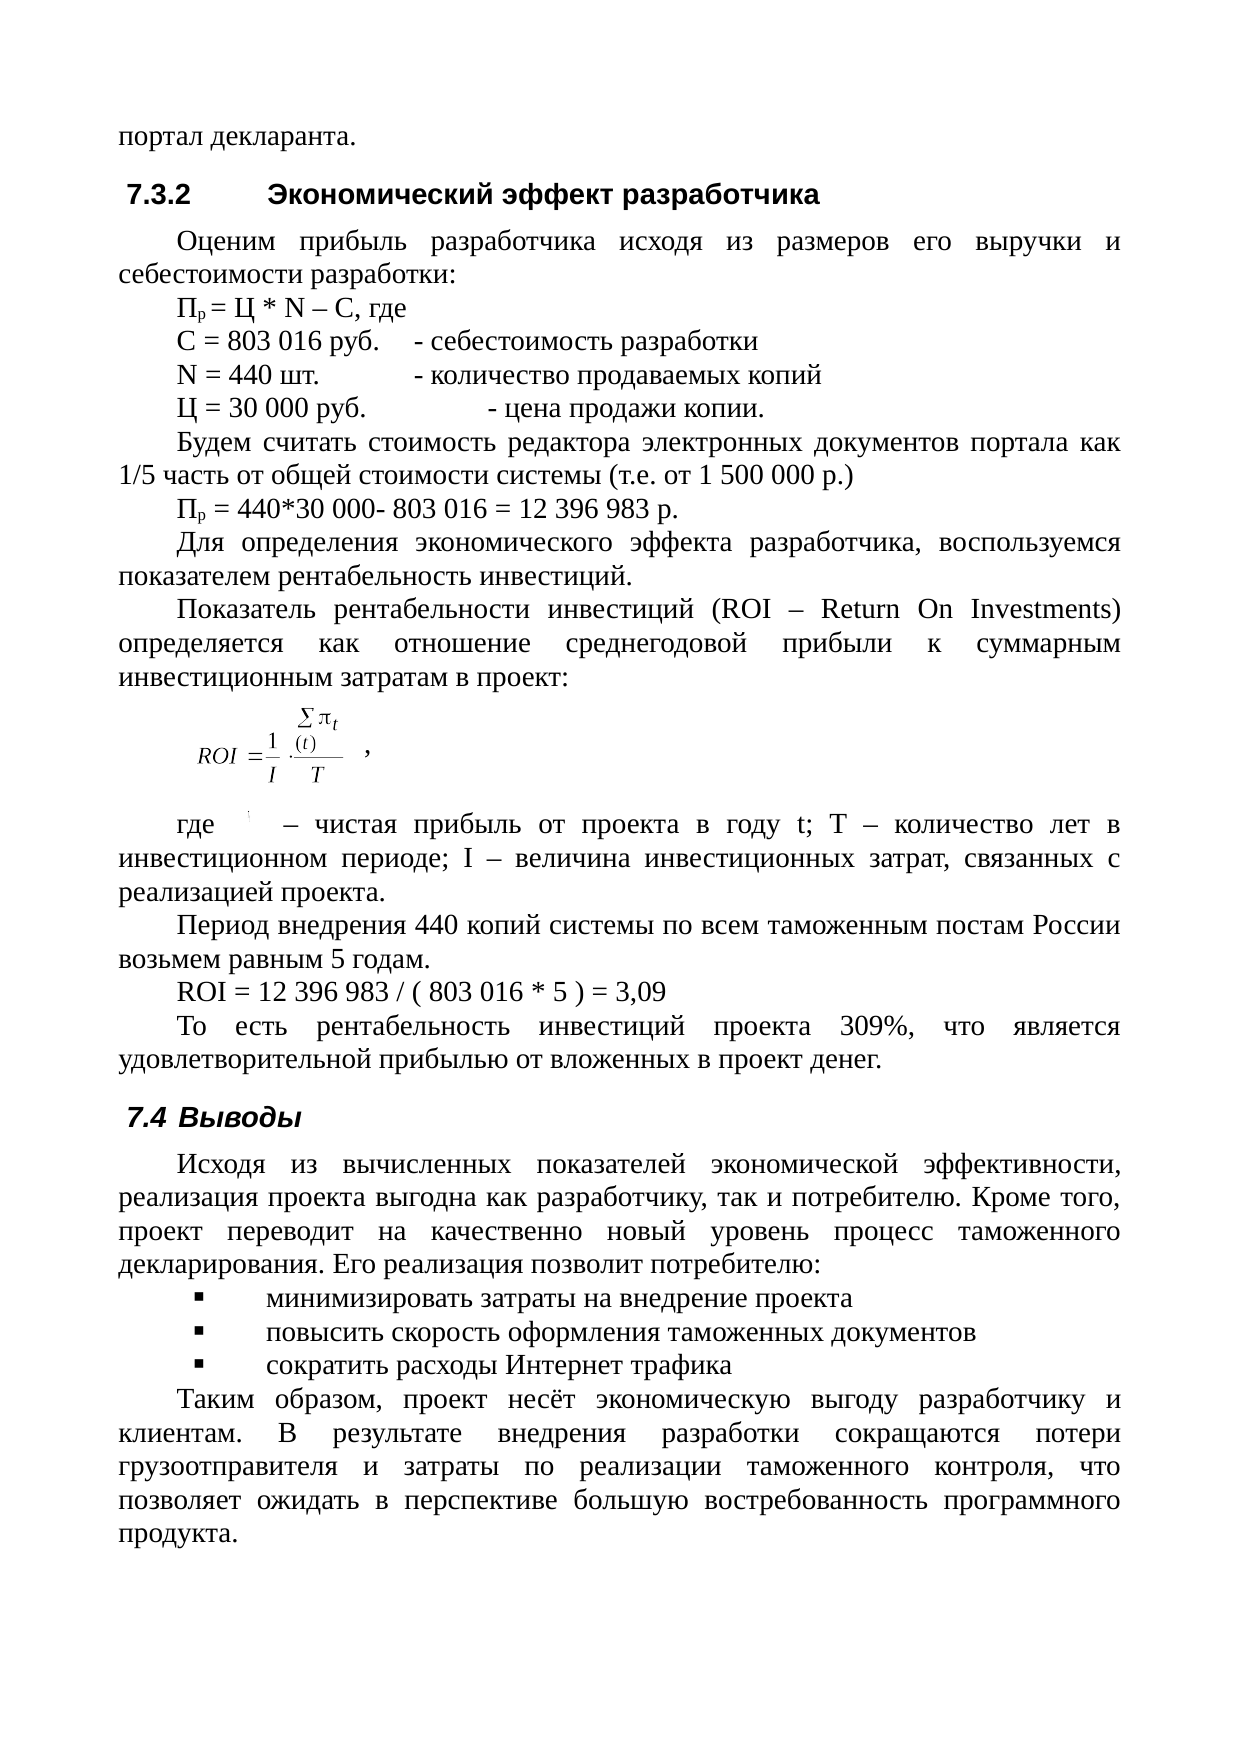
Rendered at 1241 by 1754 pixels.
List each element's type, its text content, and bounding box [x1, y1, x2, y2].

text Пр = Ц * N – C, где [118, 290, 1122, 323]
text Период внедрения 440 копий системы по всем таможенным постам России возьмем равным 5 годам. [118, 907, 1122, 974]
subtitle Выводы [118, 1100, 1122, 1133]
text Таким образом, проект несёт экономическую выгоду разработчику и клиентам. В результате внедрения разработки сокращаются потери грузоотправителя и затраты по реализации таможенного контроля, что позволяет ожидать в перспективе большую востребованность программного продукта. [118, 1381, 1122, 1549]
text ROI = 12 396 983 / ( 803 016 * 5 ) = 3,09 [118, 974, 1122, 1008]
text Ц = 30 000 руб. - цена продажи копии. [118, 390, 1122, 424]
list минимизировать затраты на внедрение проекта [192, 1280, 1122, 1314]
text Оценим прибыль разработчика исходя из размеров его выручки и себестоимости разработки: [118, 223, 1122, 290]
subtitle Экономический эффект разработчика [118, 177, 1122, 210]
text где – чистая прибыль от проекта в году t; T – количество лет в инвестиционном периоде; I – величина инвестиционных затрат, связанных с реализацией проекта. [118, 794, 1122, 907]
list повысить скорость оформления таможенных документов [192, 1314, 1122, 1347]
text Показатель рентабельности инвестиций (ROI – Return Оn Investments) определяется как отношение среднегодовой прибыли к суммарным инвестиционным затратам в проект: [118, 592, 1122, 692]
text Исходя из вычисленных показателей экономической эффективности, реализация проекта выгодна как разработчику, так и потребителю. Кроме того, проект переводит на качественно новый уровень процесс таможенного декларирования. Его реализация позволит потребителю: [118, 1146, 1122, 1280]
text C = 803 016 руб. - себестоимость разработки [118, 323, 1122, 357]
text Для определения экономического эффекта разработчика, воспользуемся показателем рентабельность инвестиций. [118, 524, 1122, 592]
list сократить расходы Интернет трафика [192, 1347, 1122, 1381]
text То есть рентабельность инвестиций проекта 309%, что является удовлетворительной прибылью от вложенных в проект денег. [118, 1008, 1122, 1075]
text портал декларанта. [118, 118, 1122, 152]
text N = 440 шт. - количество продаваемых копий [118, 357, 1122, 390]
text , [118, 692, 1122, 794]
text Пр = 440*30 000- 803 016 = 12 396 983 р. [118, 491, 1122, 524]
text Будем считать стоимость редактора электронных документов портала как 1/5 часть от общей стоимости системы (т.е. от 1 500 000 р.) [118, 424, 1122, 491]
